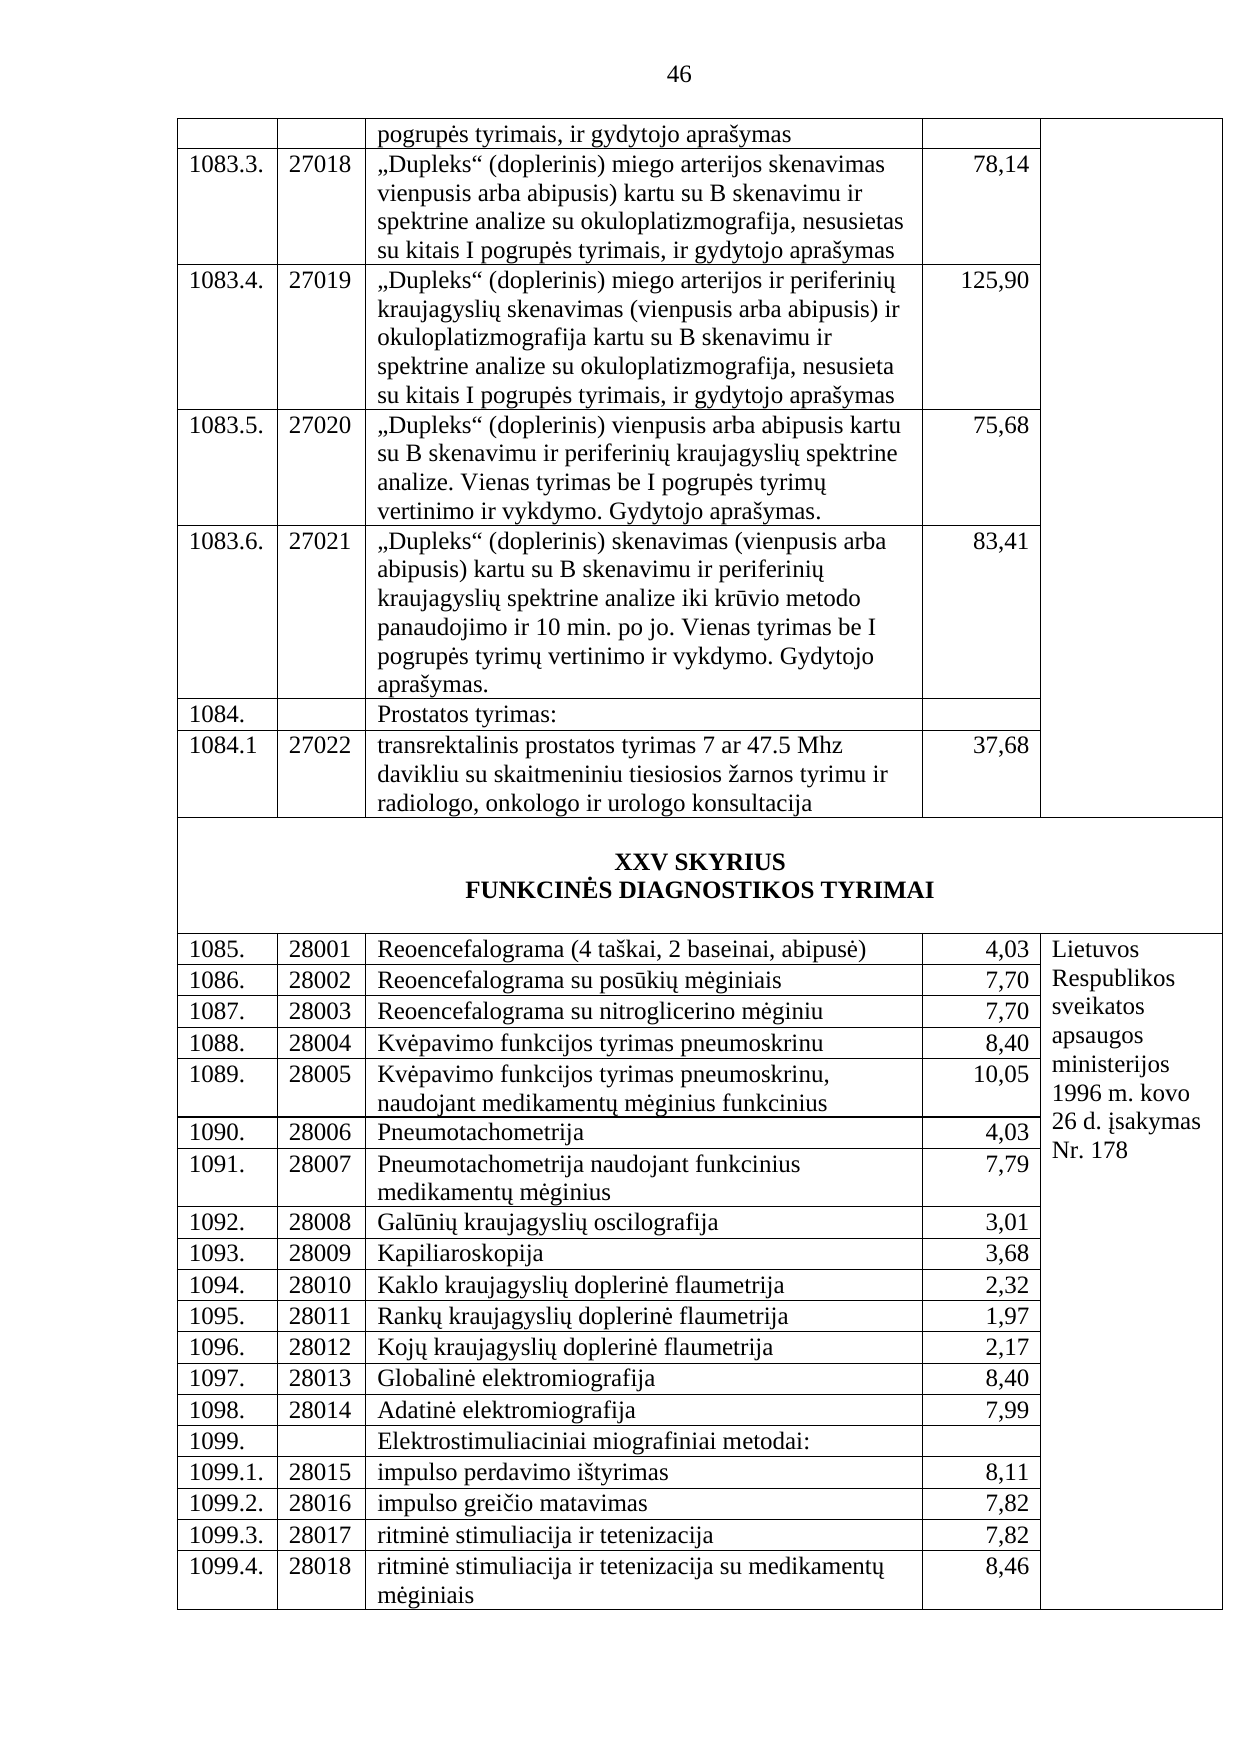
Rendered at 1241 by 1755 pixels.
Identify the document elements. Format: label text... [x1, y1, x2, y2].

table_cell 7,82 [923, 1489, 1040, 1519]
table_cell [923, 699, 1040, 729]
table_cell Globalinė elektromiografija [366, 1364, 922, 1394]
table_cell 1087. [178, 996, 277, 1027]
table_cell 1083.6. [178, 526, 277, 698]
table_cell 1094. [178, 1270, 277, 1300]
table_cell [1041, 119, 1222, 817]
table_cell 3,01 [923, 1207, 1040, 1237]
table_cell 78,14 [923, 149, 1040, 264]
table_cell 28007 [278, 1149, 365, 1206]
table_cell 27021 [278, 526, 365, 698]
table_cell ritminė stimuliacija ir tetenizacija [366, 1520, 922, 1550]
table_cell 7,82 [923, 1520, 1040, 1550]
table_cell 28017 [278, 1520, 365, 1550]
table_cell 28016 [278, 1489, 365, 1519]
table_cell 8,46 [923, 1551, 1040, 1608]
table_cell 28003 [278, 996, 365, 1027]
table_cell 27019 [278, 265, 365, 409]
table_cell 1099.1. [178, 1457, 277, 1487]
table_cell 28002 [278, 965, 365, 995]
table_cell 1088. [178, 1028, 277, 1058]
table_cell 1084.1 [178, 731, 277, 817]
table_cell Lietuvos Respublikos sveikatos apsaugos ministerijos 1996 m. kovo 26 d. įsakymas Nr. 178 [1041, 934, 1222, 1608]
table_cell 1099.3. [178, 1520, 277, 1550]
table_cell „Dupleks“ (doplerinis) miego arterijos skenavimas vienpusis arba abipusis) kartu su B skenavimu ir spektrine analize su okuloplatizmografija, nesusietas su kitais I pogrupės tyrimais, ir gydytojo aprašymas [366, 149, 922, 264]
table_cell 7,99 [923, 1395, 1040, 1425]
table_cell 10,05 [923, 1059, 1040, 1116]
table_cell Reoencefalograma su nitroglicerino mėginiu [366, 996, 922, 1027]
table_cell 1083.5. [178, 410, 277, 525]
table_cell 1086. [178, 965, 277, 995]
table_cell 27022 [278, 731, 365, 817]
table_cell [278, 1426, 365, 1456]
table_cell impulso greičio matavimas [366, 1489, 922, 1519]
table_cell Kvėpavimo funkcijos tyrimas pneumoskrinu, naudojant medikamentų mėginius funkcinius [366, 1059, 922, 1116]
table_cell 8,40 [923, 1028, 1040, 1058]
table_cell 1083.4. [178, 265, 277, 409]
table_cell Prostatos tyrimas: [366, 699, 922, 729]
table_cell 27020 [278, 410, 365, 525]
table_cell Kaklo kraujagyslių doplerinė flaumetrija [366, 1270, 922, 1300]
table_cell 75,68 [923, 410, 1040, 525]
table_cell Rankų kraujagyslių doplerinė flaumetrija [366, 1301, 922, 1331]
table_cell 1095. [178, 1301, 277, 1331]
table_cell pogrupės tyrimais, ir gydytojo aprašymas [366, 119, 922, 148]
table_cell Elektrostimuliaciniai miografiniai metodai: [366, 1426, 922, 1456]
table_cell 7,79 [923, 1149, 1040, 1206]
table_cell 1097. [178, 1364, 277, 1394]
table_cell Reoencefalograma su posūkių mėginiais [366, 965, 922, 995]
table_cell „Dupleks“ (doplerinis) miego arterijos ir periferinių kraujagyslių skenavimas (vienpusis arba abipusis) ir okuloplatizmografija kartu su B skenavimu ir spektrine analize su okuloplatizmografija, nesusieta su kitais I pogrupės tyrimais, ir gydytojo aprašymas [366, 265, 922, 409]
table_cell „Dupleks“ (doplerinis) skenavimas (vienpusis arba abipusis) kartu su B skenavimu ir periferinių kraujagyslių spektrine analize iki krūvio metodo panaudojimo ir 10 min. po jo. Vienas tyrimas be I pogrupės tyrimų vertinimo ir vykdymo. Gydytojo aprašymas. [366, 526, 922, 698]
table_cell 8,40 [923, 1364, 1040, 1394]
table_cell 1096. [178, 1332, 277, 1362]
table_cell 8,11 [923, 1457, 1040, 1487]
table_cell 28012 [278, 1332, 365, 1362]
table_cell 28014 [278, 1395, 365, 1425]
table_cell Kvėpavimo funkcijos tyrimas pneumoskrinu [366, 1028, 922, 1058]
table_cell 7,70 [923, 965, 1040, 995]
table_cell 1084. [178, 699, 277, 729]
table_cell 4,03 [923, 1118, 1040, 1148]
table_cell 3,68 [923, 1239, 1040, 1269]
table_cell transrektalinis prostatos tyrimas 7 ar 47.5 Mhz davikliu su skaitmeniniu tiesiosios žarnos tyrimu ir radiologo, onkologo ir urologo konsultacija [366, 731, 922, 817]
table_cell 28010 [278, 1270, 365, 1300]
table_cell 28009 [278, 1239, 365, 1269]
table_cell 1098. [178, 1395, 277, 1425]
table_cell 1093. [178, 1239, 277, 1269]
table_cell 28011 [278, 1301, 365, 1331]
table_cell 1083.3. [178, 149, 277, 264]
table_cell 1092. [178, 1207, 277, 1237]
table_cell 28013 [278, 1364, 365, 1394]
table_cell [923, 119, 1040, 148]
table_cell 37,68 [923, 731, 1040, 817]
table_cell Adatinė elektromiografija [366, 1395, 922, 1425]
table_cell 27018 [278, 149, 365, 264]
table_cell 28004 [278, 1028, 365, 1058]
table_cell 2,32 [923, 1270, 1040, 1300]
table_cell 1091. [178, 1149, 277, 1206]
table_cell Galūnių kraujagyslių oscilografija [366, 1207, 922, 1237]
table_cell 1099.2. [178, 1489, 277, 1519]
table_cell 1,97 [923, 1301, 1040, 1331]
table_cell 83,41 [923, 526, 1040, 698]
table_cell 1085. [178, 934, 277, 964]
table_cell 125,90 [923, 265, 1040, 409]
table_cell Pneumotachometrija naudojant funkcinius medikamentų mėginius [366, 1149, 922, 1206]
table_cell 1099. [178, 1426, 277, 1456]
table_cell [278, 119, 365, 148]
table_cell Pneumotachometrija [366, 1118, 922, 1148]
table_cell 4,03 [923, 934, 1040, 964]
table_cell ritminė stimuliacija ir tetenizacija su medikamentų mėginiais [366, 1551, 922, 1608]
table_cell Reoencefalograma (4 taškai, 2 baseinai, abipusė) [366, 934, 922, 964]
table_cell 1099.4. [178, 1551, 277, 1608]
table_cell 28001 [278, 934, 365, 964]
table_cell „Dupleks“ (doplerinis) vienpusis arba abipusis kartu su B skenavimu ir periferinių kraujagyslių spektrine analize. Vienas tyrimas be I pogrupės tyrimų vertinimo ir vykdymo. Gydytojo aprašymas. [366, 410, 922, 525]
table_cell 1089. [178, 1059, 277, 1116]
table_cell 7,70 [923, 996, 1040, 1027]
table_cell 28008 [278, 1207, 365, 1237]
table_cell [923, 1426, 1040, 1456]
table_cell 28015 [278, 1457, 365, 1487]
table_cell XXV SKYRIUS FUNKCINĖS DIAGNOSTIKOS TYRIMAI [178, 818, 1222, 933]
table_cell 2,17 [923, 1332, 1040, 1362]
table_cell 28018 [278, 1551, 365, 1608]
table_cell 1090. [178, 1118, 277, 1148]
table_cell Kojų kraujagyslių doplerinė flaumetrija [366, 1332, 922, 1362]
table_cell 28006 [278, 1118, 365, 1148]
table_cell impulso perdavimo ištyrimas [366, 1457, 922, 1487]
table_cell [278, 699, 365, 729]
table_cell [178, 119, 277, 148]
table_cell Kapiliaroskopija [366, 1239, 922, 1269]
table_cell 28005 [278, 1059, 365, 1116]
